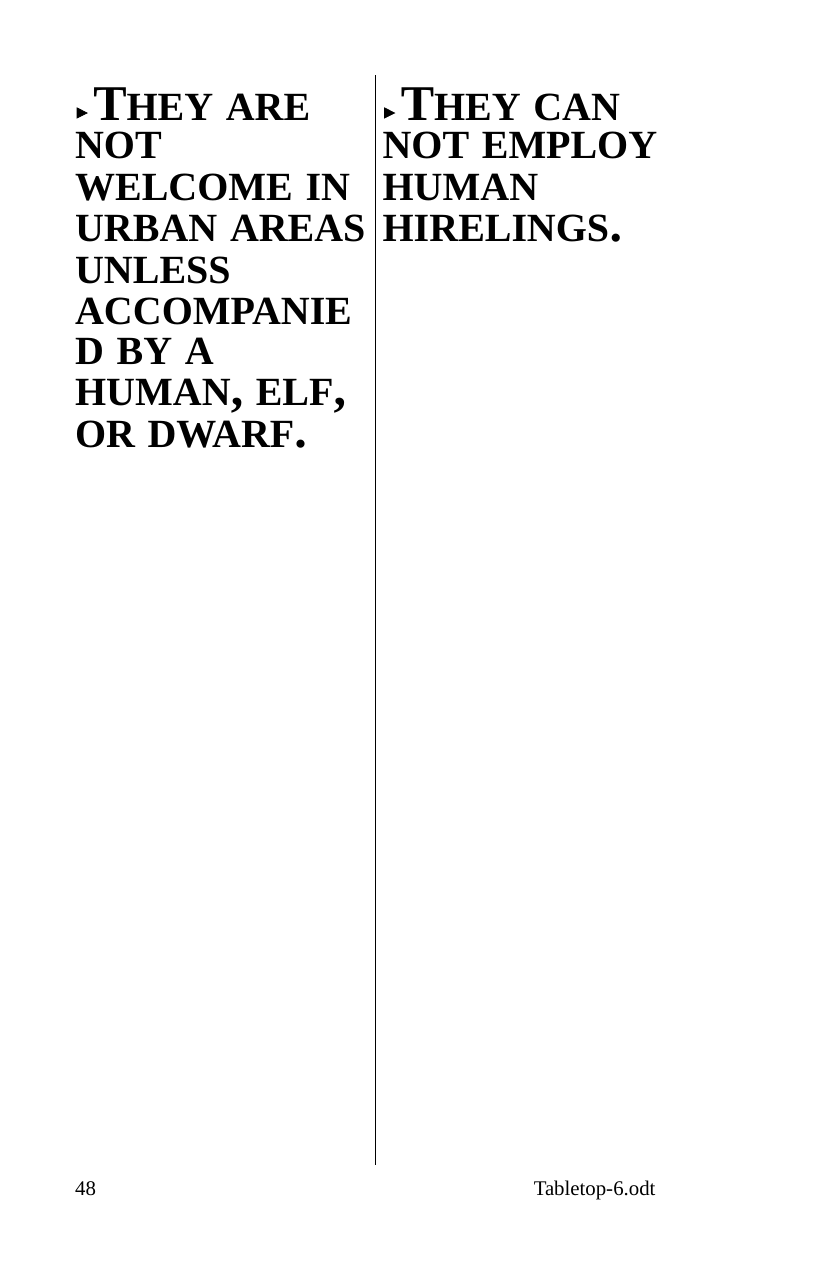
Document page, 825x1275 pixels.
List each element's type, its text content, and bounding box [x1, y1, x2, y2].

list They can not employ human hirelings. [382, 87, 675, 253]
list They are not welcome in urban areas unless accompanied by a human, elf, or dwarf. [75, 87, 367, 458]
